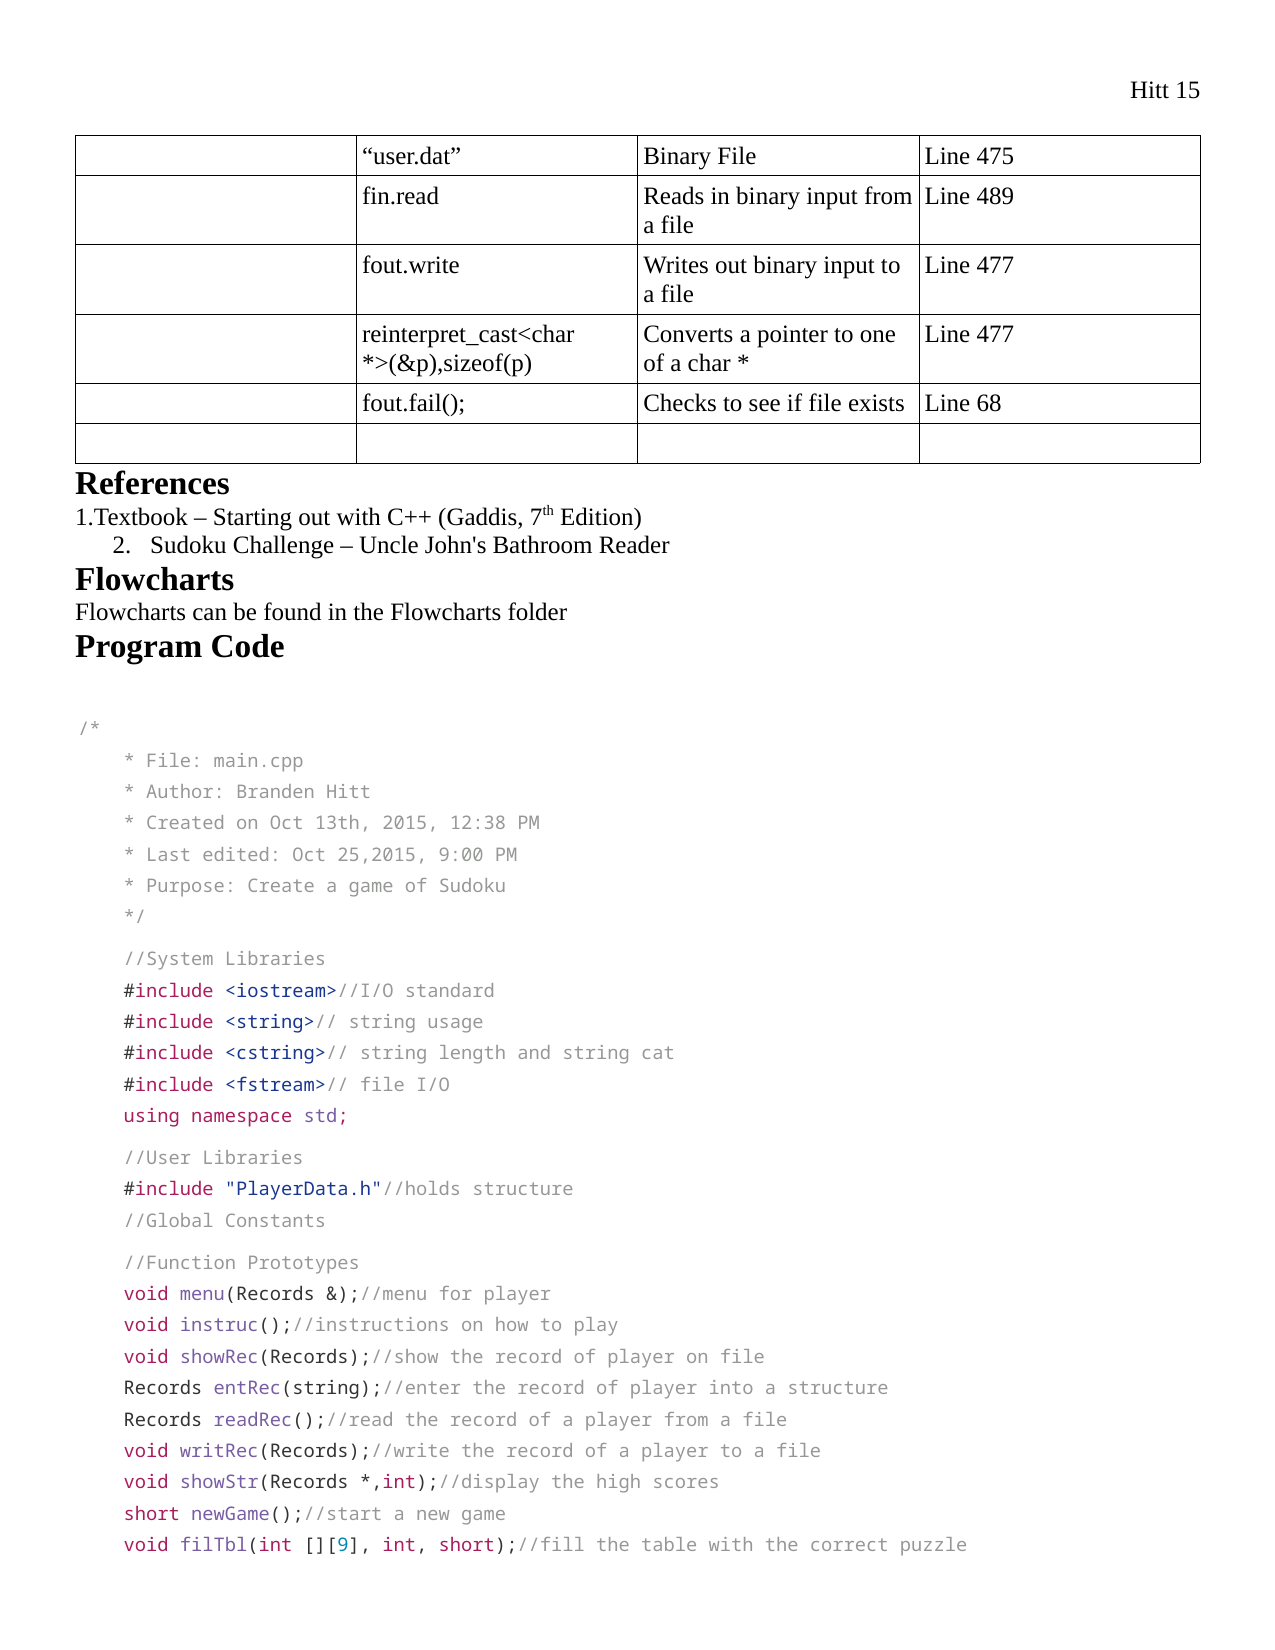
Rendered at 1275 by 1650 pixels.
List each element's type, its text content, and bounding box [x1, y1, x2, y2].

table_cell [75, 1141, 120, 1173]
table_cell [120, 1236, 1138, 1246]
table_cell //System Libraries [120, 943, 1138, 974]
table_cell [75, 1528, 120, 1560]
table_cell short newGame();//start a new game [120, 1497, 1138, 1528]
table_cell fout.write [357, 245, 637, 313]
table_cell [75, 1309, 120, 1340]
table_cell [75, 1246, 120, 1277]
table_cell * Created on Oct 13th, 2015, 12:38 PM [120, 807, 1138, 838]
table_cell void instruc();//instructions on how to play [120, 1309, 1138, 1340]
table_cell [76, 384, 356, 423]
table_cell [75, 943, 120, 974]
table_cell Records entRec(string);//enter the record of player into a structure [120, 1372, 1138, 1403]
table_cell Line 489 [920, 176, 1200, 244]
table_cell [75, 1497, 120, 1528]
table_cell * File: main.cpp [120, 744, 1138, 775]
table_cell Checks to see if file exists [638, 384, 919, 423]
text References [75, 464, 1200, 502]
text Flowcharts [75, 559, 1200, 597]
table_cell [75, 775, 120, 807]
table_cell [75, 1434, 120, 1466]
table_cell void writRec(Records);//write the record of a player to a file [120, 1434, 1138, 1466]
table_cell * Author: Branden Hitt [120, 775, 1138, 807]
table_cell [75, 1068, 120, 1099]
table_cell //User Libraries [120, 1141, 1138, 1173]
table_cell */ [120, 901, 1138, 932]
table_cell [75, 1278, 120, 1309]
table_cell “user.dat” [357, 136, 637, 175]
table_cell [120, 1131, 1138, 1141]
text Program Code [75, 626, 1200, 664]
table_cell [75, 1236, 120, 1246]
table_cell //Global Constants [120, 1204, 1138, 1236]
table_cell #include <cstring>// string length and string cat [120, 1037, 1138, 1068]
table_cell [75, 974, 120, 1005]
table_cell [75, 1005, 120, 1037]
table_cell [75, 1173, 120, 1204]
table_cell #include <string>// string usage [120, 1005, 1138, 1037]
table_cell [75, 869, 120, 901]
table_cell [75, 1340, 120, 1372]
table_cell //Function Prototypes [120, 1246, 1138, 1277]
table_cell void showStr(Records *,int);//display the high scores [120, 1466, 1138, 1497]
table_cell [75, 1466, 120, 1497]
text Flowcharts can be found in the Flowcharts folder [75, 597, 1200, 626]
table_cell [75, 744, 120, 775]
table_cell Reads in binary input from a file [638, 176, 919, 244]
table_cell [75, 901, 120, 932]
text 1.Textbook – Starting out with C++ (Gaddis, 7th Edition) [75, 502, 1200, 530]
table_cell using namespace std; [120, 1100, 1138, 1131]
table_cell #include <fstream>// file I/O [120, 1068, 1138, 1099]
table_cell [76, 424, 356, 463]
table_cell [120, 932, 1138, 943]
table_cell [75, 932, 120, 943]
table_cell [76, 245, 356, 313]
table_header [120, 713, 1138, 744]
table_cell fin.read [357, 176, 637, 244]
table_cell Line 68 [920, 384, 1200, 423]
table_cell Records readRec();//read the record of a player from a file [120, 1403, 1138, 1434]
table_cell [75, 1100, 120, 1131]
table_cell fout.fail(); [357, 384, 637, 423]
table_cell [75, 1204, 120, 1236]
table_cell * Purpose: Create a game of Sudoku [120, 869, 1138, 901]
table_cell [75, 838, 120, 869]
table_cell void filTbl(int [][9], int, short);//fill the table with the correct puzzle [120, 1528, 1138, 1560]
table_cell Line 477 [920, 315, 1200, 382]
table_cell reinterpret_cast<char *>(&p),sizeof(p) [357, 315, 637, 382]
table_cell #include "PlayerData.h"//holds structure [120, 1173, 1138, 1204]
table_cell void showRec(Records);//show the record of player on file [120, 1340, 1138, 1372]
table_cell [357, 424, 637, 463]
table_cell Line 477 [920, 245, 1200, 313]
table_cell [75, 1403, 120, 1434]
table_cell void menu(Records &);//menu for player [120, 1278, 1138, 1309]
table_cell [75, 807, 120, 838]
table_cell Binary File [638, 136, 919, 175]
table_cell * Last edited: Oct 25,2015, 9:00 PM [120, 838, 1138, 869]
table_header /* [75, 713, 120, 744]
list Sudoku Challenge – Uncle John's Bathroom Reader [112, 530, 1200, 559]
table_cell [76, 176, 356, 244]
table_cell [920, 424, 1200, 463]
table_cell [75, 1372, 120, 1403]
table_cell [638, 424, 919, 463]
table_cell [76, 136, 356, 175]
table_cell Line 475 [920, 136, 1200, 175]
table_cell [75, 1131, 120, 1141]
table_cell Converts a pointer to one of a char * [638, 315, 919, 382]
table_cell #include <iostream>//I/O standard [120, 974, 1138, 1005]
table_cell Writes out binary input to a file [638, 245, 919, 313]
table_cell [75, 1037, 120, 1068]
table_cell [76, 315, 356, 382]
